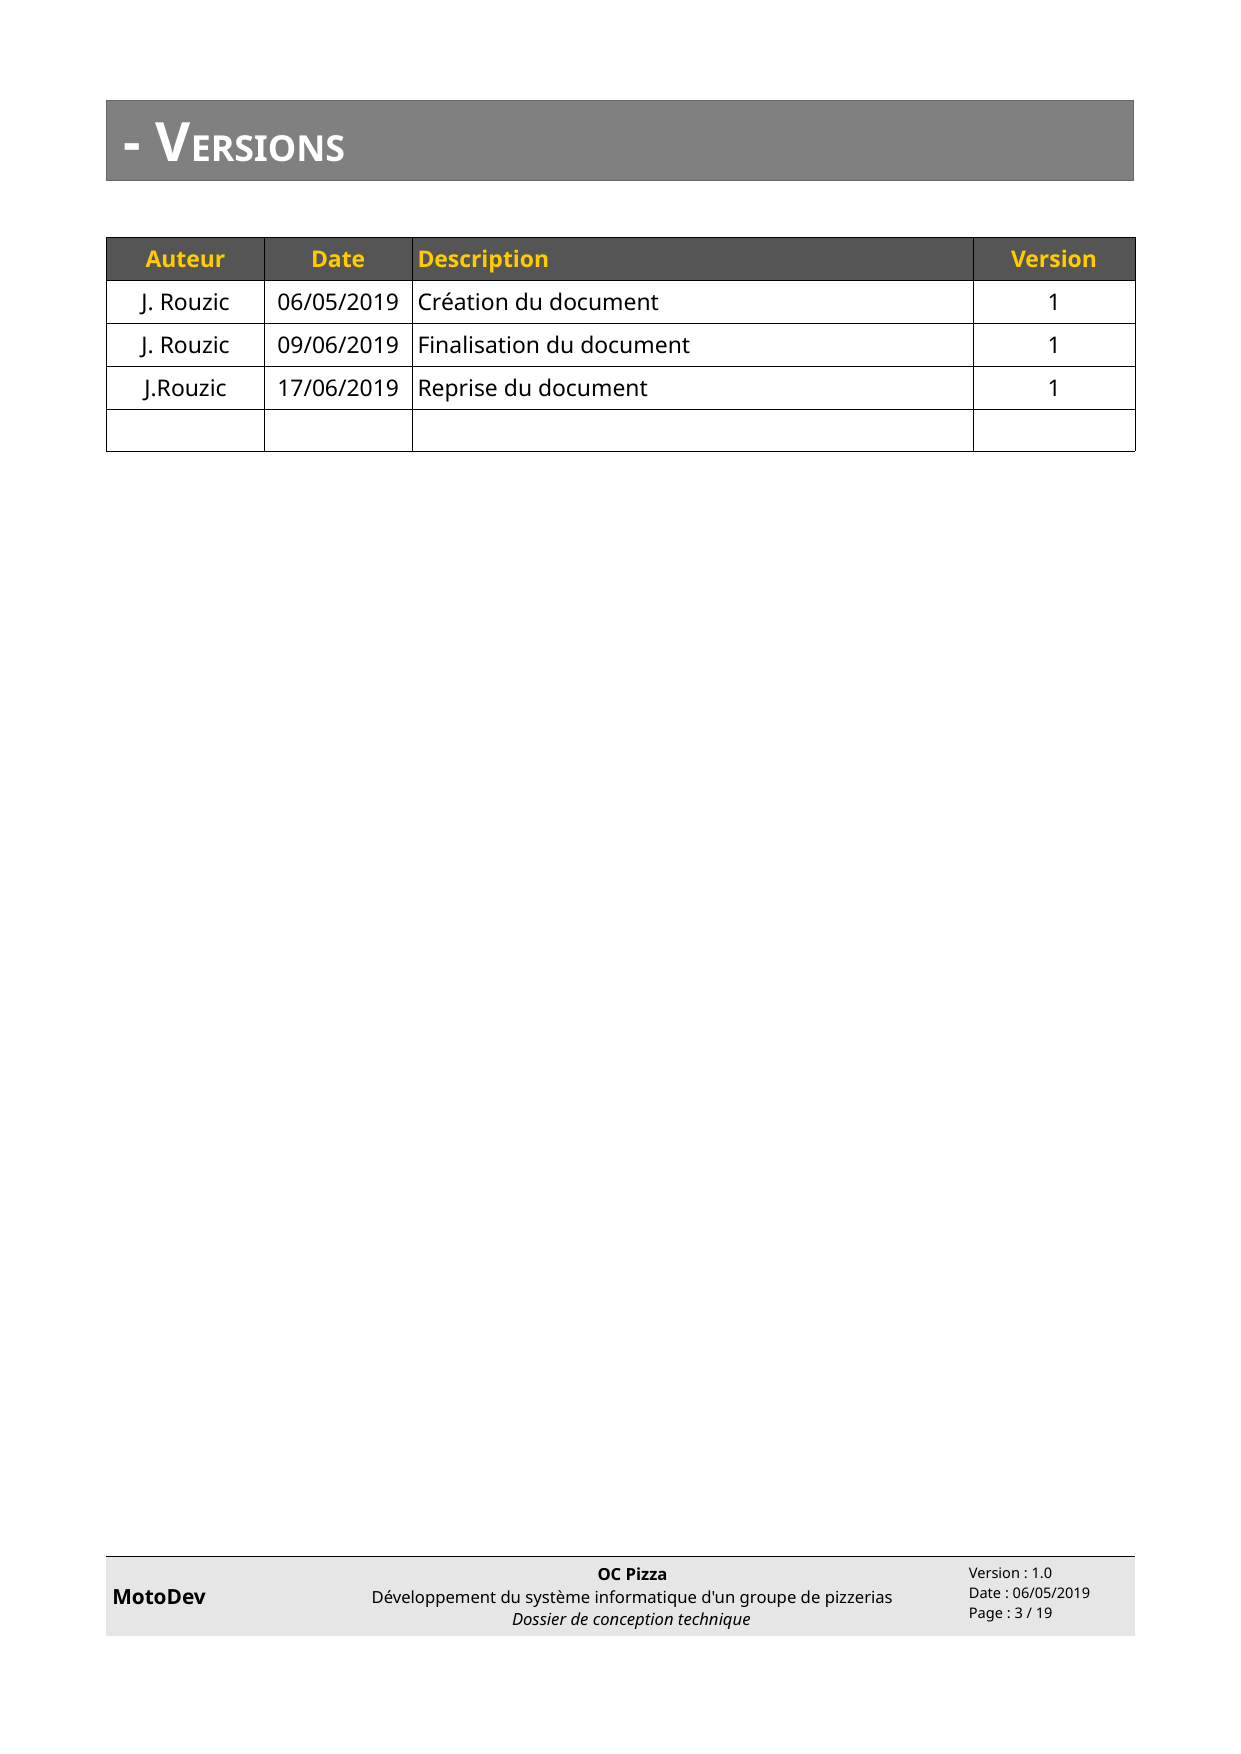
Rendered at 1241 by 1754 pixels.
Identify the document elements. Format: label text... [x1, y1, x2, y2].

table_cell 17/06/2019 [265, 367, 412, 408]
table_cell Finalisation du document [413, 324, 973, 366]
table_cell J. Rouzic [107, 324, 264, 366]
table_cell [413, 410, 973, 451]
subtitle Versions [107, 101, 1133, 180]
table_cell Création du document [413, 281, 973, 323]
table_cell Reprise du document [413, 367, 973, 408]
table_cell [265, 410, 412, 451]
table_cell 1 [974, 281, 1135, 323]
table_header Version [974, 238, 1135, 280]
table_cell 09/06/2019 [265, 324, 412, 366]
table_cell 1 [974, 324, 1135, 366]
table_cell 06/05/2019 [265, 281, 412, 323]
table_cell 1 [974, 367, 1135, 408]
table_cell J. Rouzic [107, 281, 264, 323]
table_header Description [413, 238, 973, 280]
table_header Date [265, 238, 412, 280]
table_cell [107, 410, 264, 451]
table_header Auteur [107, 238, 264, 280]
table_cell J.Rouzic [107, 367, 264, 408]
table_cell [974, 410, 1135, 451]
